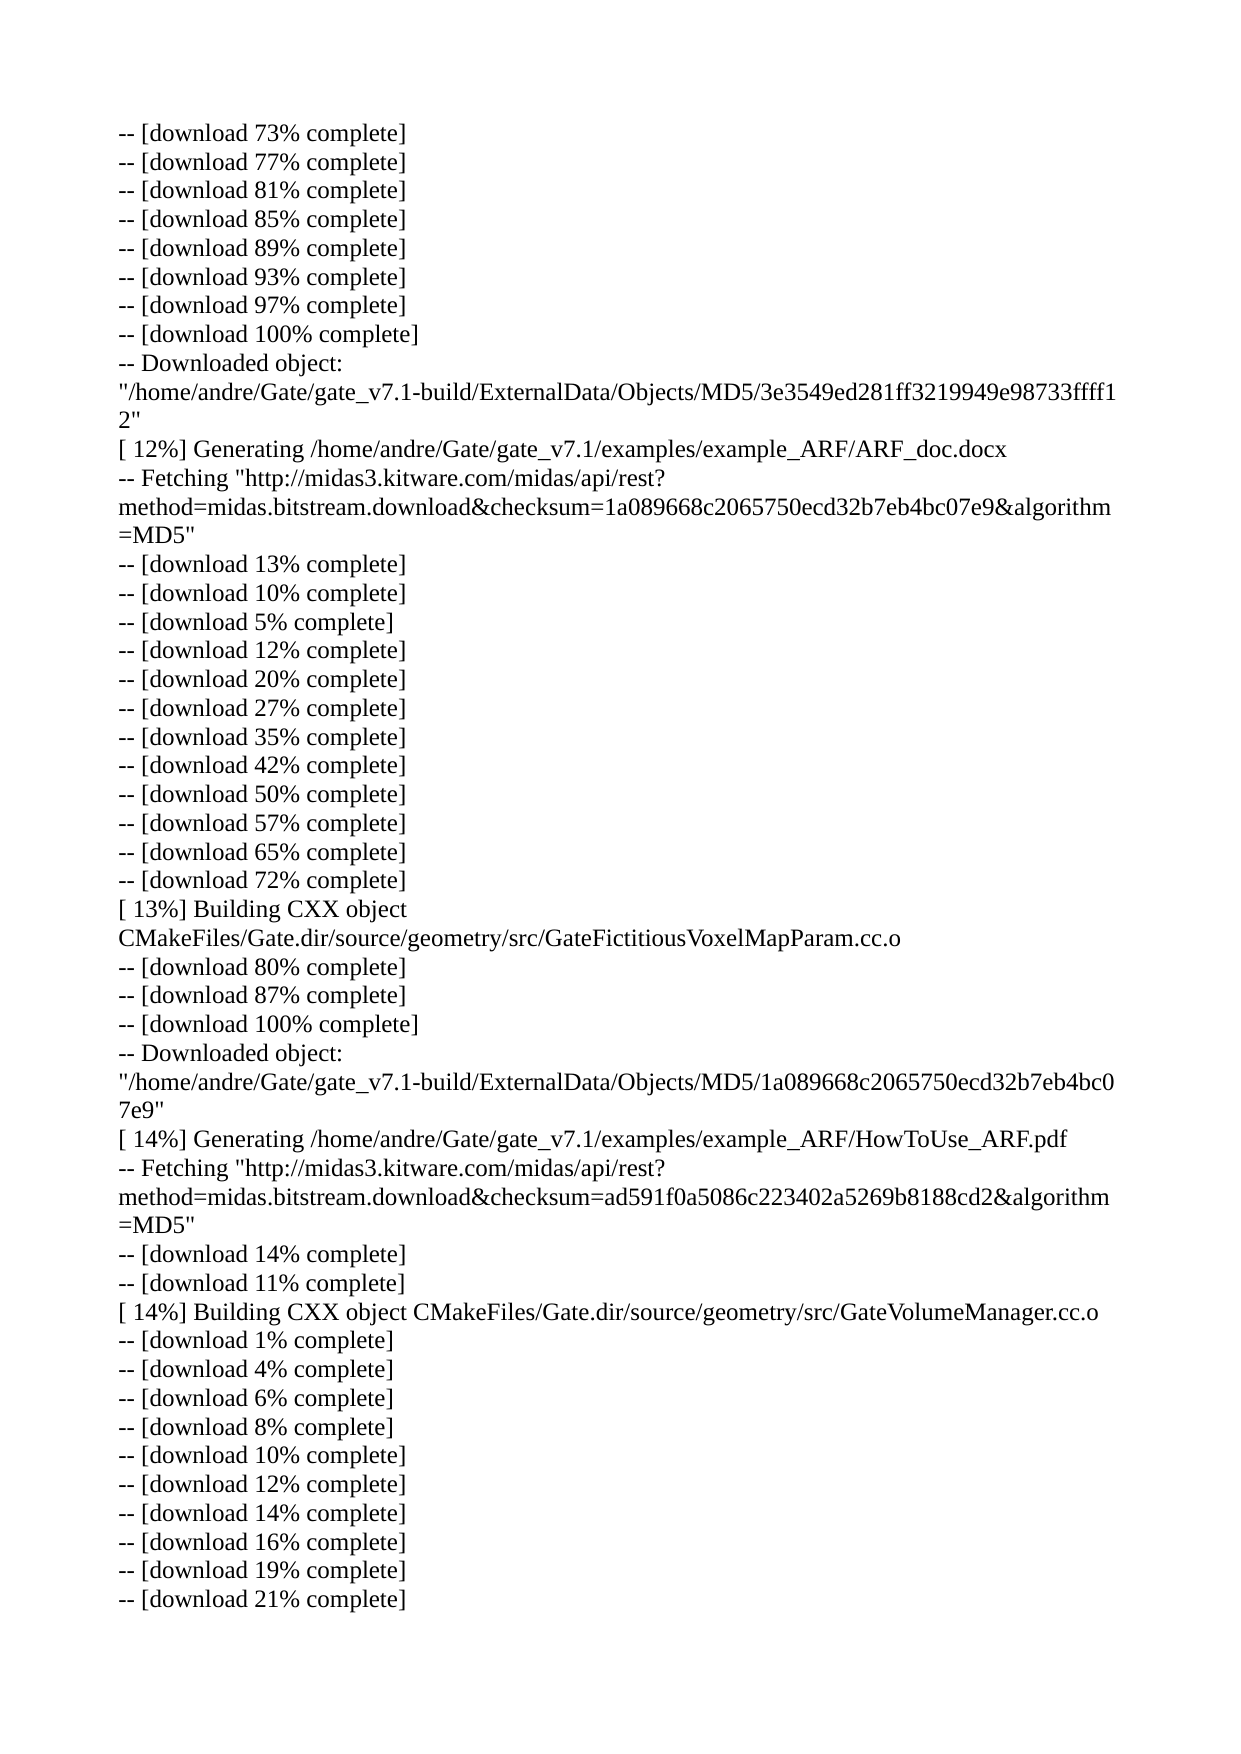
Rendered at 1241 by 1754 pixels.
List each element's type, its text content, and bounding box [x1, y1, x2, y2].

text [ 14%] Generating /home/andre/Gate/gate_v7.1/examples/example_ARF/HowToUse_ARF.pdf [118, 1124, 1122, 1153]
text -- [download 81% complete] [118, 176, 1122, 204]
text -- [download 100% complete] [118, 319, 1122, 348]
text -- [download 50% complete] [118, 779, 1122, 808]
text -- [download 12% complete] [118, 636, 1122, 664]
text -- [download 97% complete] [118, 291, 1122, 319]
text -- [download 57% complete] [118, 808, 1122, 837]
text -- [download 21% complete] [118, 1584, 1122, 1613]
text [ 12%] Generating /home/andre/Gate/gate_v7.1/examples/example_ARF/ARF_doc.docx [118, 434, 1122, 463]
text -- [download 93% complete] [118, 262, 1122, 291]
text -- [download 1% complete] [118, 1326, 1122, 1354]
text -- [download 35% complete] [118, 722, 1122, 751]
text -- [download 77% complete] [118, 147, 1122, 176]
text -- [download 89% complete] [118, 233, 1122, 262]
text -- [download 100% complete] [118, 1009, 1122, 1038]
text -- [download 87% complete] [118, 981, 1122, 1009]
text -- [download 73% complete] [118, 118, 1122, 147]
text -- [download 14% complete] [118, 1239, 1122, 1268]
text [ 13%] Building CXX object CMakeFiles/Gate.dir/source/geometry/src/GateFictitiousVoxelMapParam.cc.o [118, 894, 1122, 952]
text -- [download 10% complete] [118, 1441, 1122, 1469]
text -- [download 65% complete] [118, 837, 1122, 866]
text -- Fetching "http://midas3.kitware.com/midas/api/rest?method=midas.bitstream.download&checksum=ad591f0a5086c223402a5269b8188cd2&algorithm=MD5" [118, 1153, 1122, 1239]
text -- [download 12% complete] [118, 1469, 1122, 1498]
text [ 14%] Building CXX object CMakeFiles/Gate.dir/source/geometry/src/GateVolumeManager.cc.o [118, 1297, 1122, 1326]
text -- [download 11% complete] [118, 1268, 1122, 1297]
text -- [download 80% complete] [118, 952, 1122, 981]
text -- [download 10% complete] [118, 578, 1122, 607]
text -- [download 13% complete] [118, 549, 1122, 578]
text -- [download 85% complete] [118, 204, 1122, 233]
text -- Fetching "http://midas3.kitware.com/midas/api/rest?method=midas.bitstream.download&checksum=1a089668c2065750ecd32b7eb4bc07e9&algorithm=MD5" [118, 463, 1122, 549]
text -- [download 20% complete] [118, 664, 1122, 693]
text -- Downloaded object: "/home/andre/Gate/gate_v7.1-build/ExternalData/Objects/MD5/3e3549ed281ff3219949e98733ffff12" [118, 348, 1122, 434]
text -- [download 19% complete] [118, 1556, 1122, 1584]
text -- [download 16% complete] [118, 1527, 1122, 1556]
text -- [download 8% complete] [118, 1412, 1122, 1441]
text -- Downloaded object: "/home/andre/Gate/gate_v7.1-build/ExternalData/Objects/MD5/1a089668c2065750ecd32b7eb4bc07e9" [118, 1038, 1122, 1124]
text -- [download 14% complete] [118, 1498, 1122, 1527]
text -- [download 4% complete] [118, 1354, 1122, 1383]
text -- [download 5% complete] [118, 607, 1122, 636]
text -- [download 6% complete] [118, 1383, 1122, 1412]
text -- [download 72% complete] [118, 866, 1122, 894]
text -- [download 27% complete] [118, 693, 1122, 722]
text -- [download 42% complete] [118, 751, 1122, 779]
